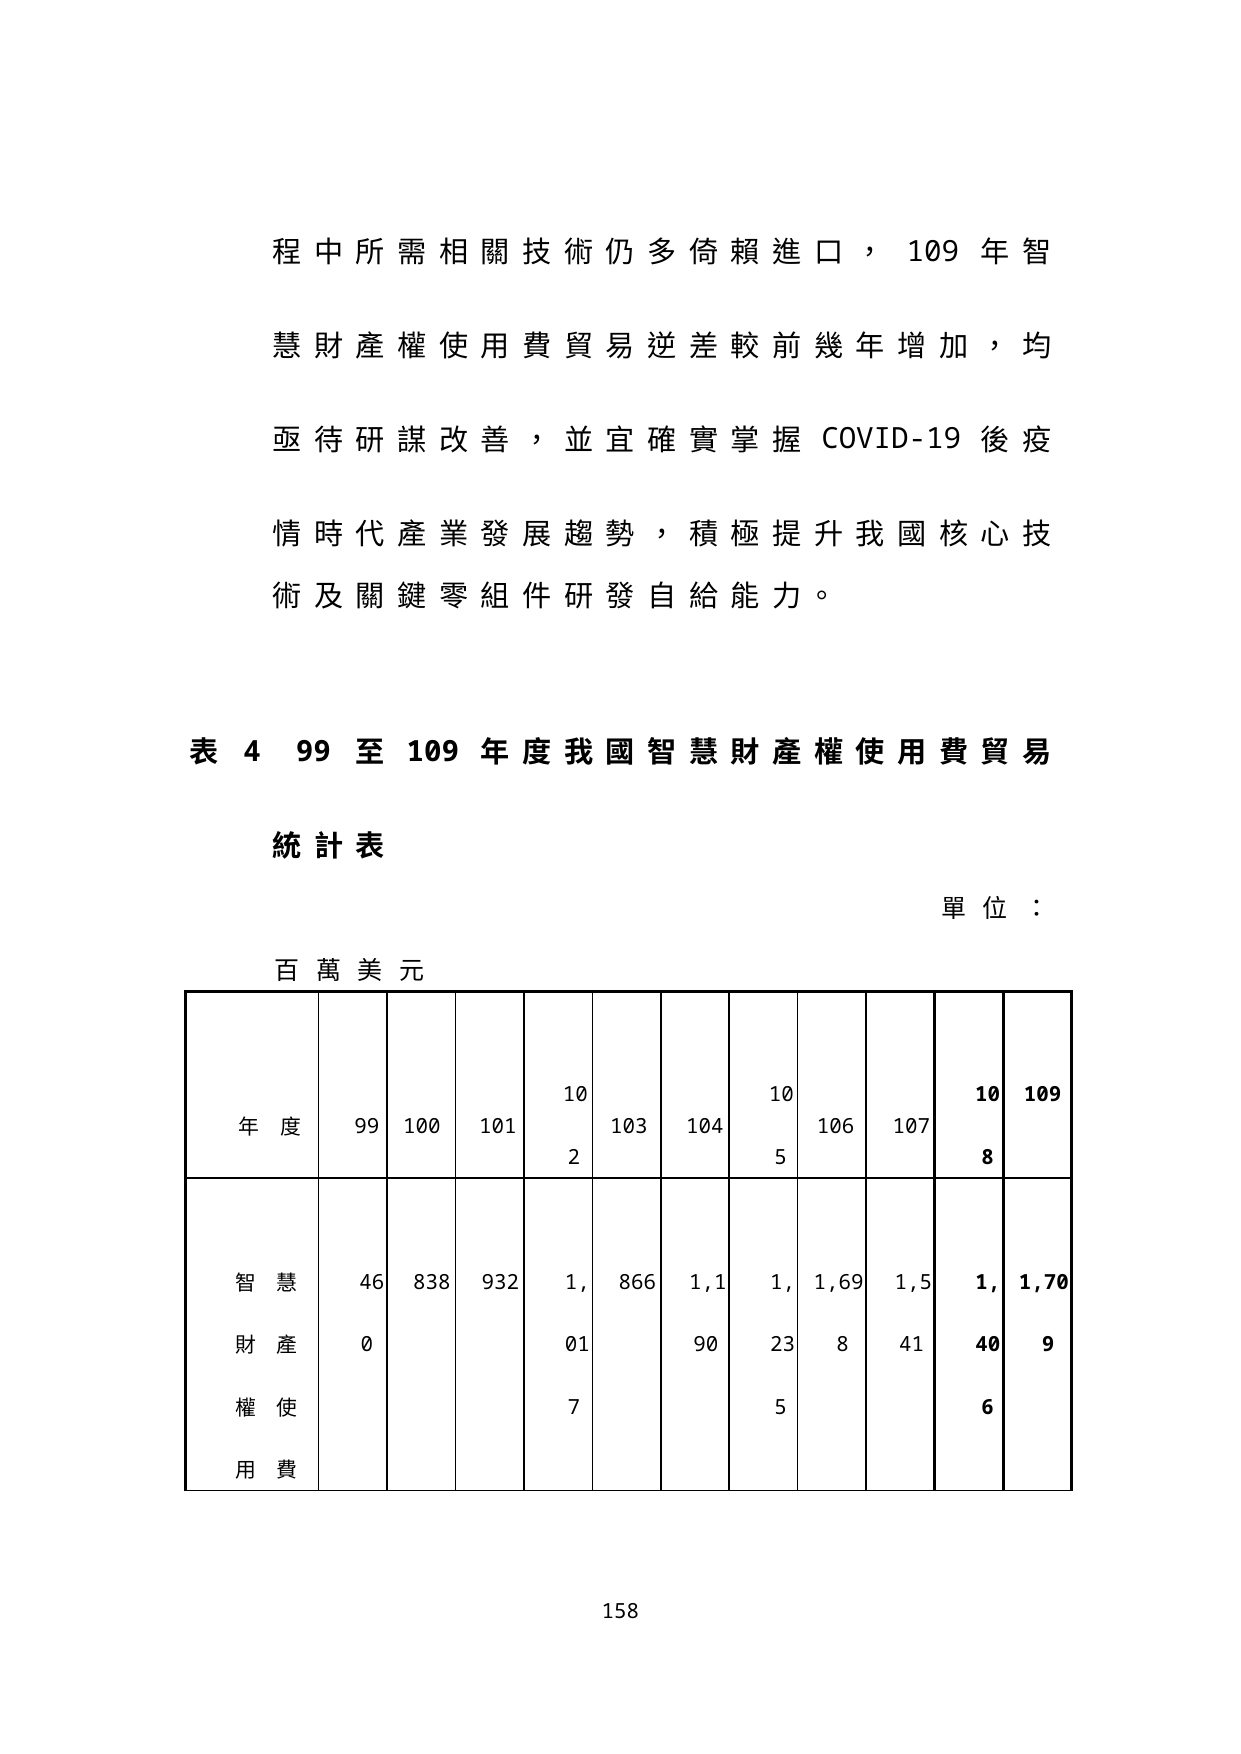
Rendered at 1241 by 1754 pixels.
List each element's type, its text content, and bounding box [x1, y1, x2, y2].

table_cell 838 [388, 1179, 455, 1490]
table_header 104 [662, 993, 728, 1177]
table_cell 1,235 [730, 1179, 797, 1490]
table_cell 1,017 [525, 1179, 592, 1490]
table_cell 1,541 [867, 1179, 933, 1490]
table_cell 866 [593, 1179, 660, 1490]
table_header 106 [798, 993, 865, 1177]
table_header 107 [867, 993, 933, 1177]
table_cell 1,709 [1005, 1179, 1070, 1490]
table_header 105 [730, 993, 797, 1177]
table_cell 932 [456, 1179, 523, 1490]
table_cell 1,698 [798, 1179, 865, 1490]
table_header 103 [593, 993, 660, 1177]
table_cell 1,190 [662, 1179, 728, 1490]
table_header 99 [319, 993, 386, 1177]
text 單位：百萬美元 [232, 865, 1058, 990]
table_header 101 [456, 993, 523, 1177]
text 表4 99至109年度我國智慧財產權使用費貿易統計表 [183, 677, 1058, 865]
text 程中所需相關技術仍多倚賴進口，109年智慧財產權使用費貿易逆差較前幾年增加，均亟待研謀改善，並宜確實掌握COVID-19後疫情時代產業發展趨勢，積極提升我國核心技術及關鍵零組件研發自給能力。 [242, 177, 1058, 615]
table_cell 1,406 [936, 1179, 1002, 1490]
table_header 109 [1005, 993, 1070, 1177]
table_cell 智慧財產權使用費 [187, 1179, 318, 1490]
table_header 100 [388, 993, 455, 1177]
table_header 108 [936, 993, 1002, 1177]
table_header 102 [525, 993, 592, 1177]
table_header 年度 [187, 993, 318, 1177]
table_cell 460 [319, 1179, 386, 1490]
